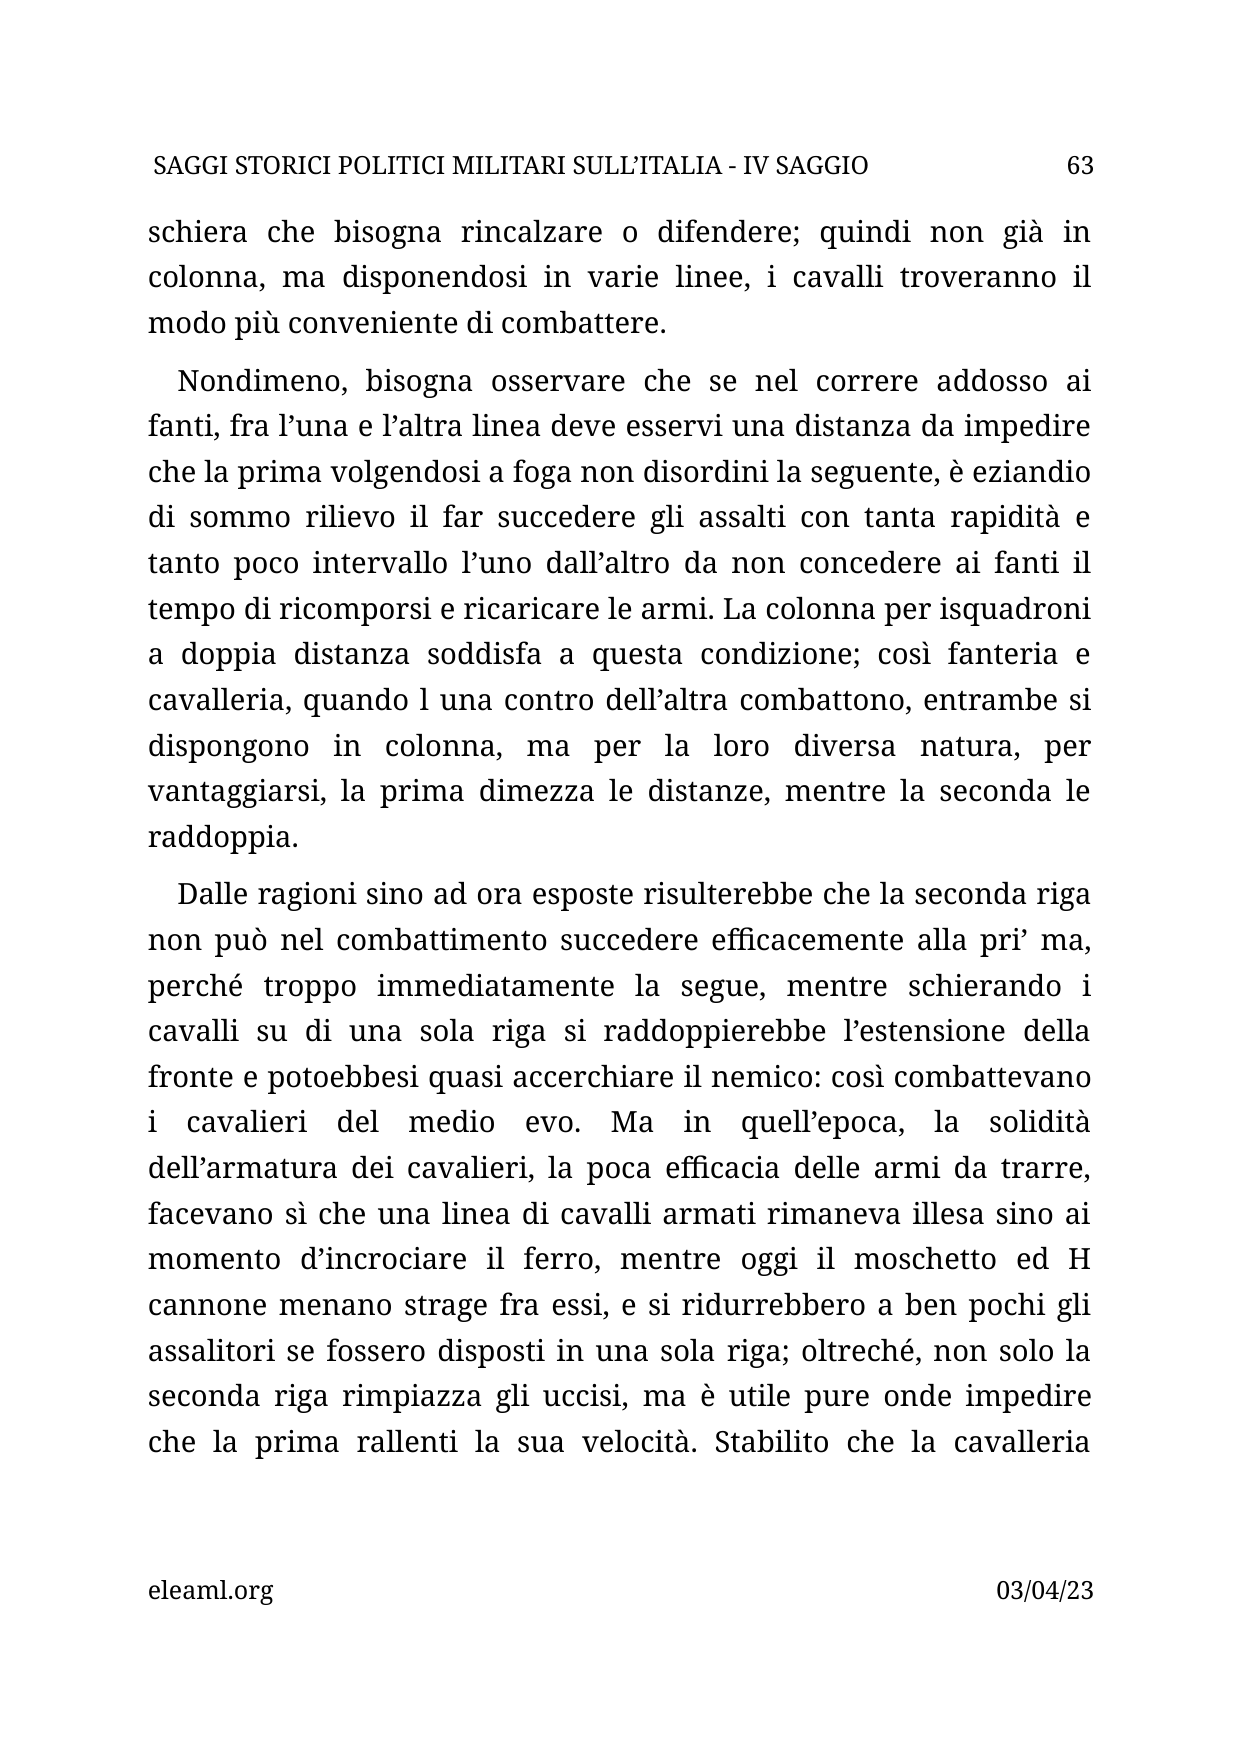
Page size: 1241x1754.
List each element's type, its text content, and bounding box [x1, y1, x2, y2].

text Dalle ragioni sino ad ora esposte risulterebbe che la seconda riga non può nel combattimento succedere efficacemente alla pri’ ma, perché troppo immediatamente la segue, mentre schierando i cavalli su di una sola riga si raddoppierebbe l’estensione della fronte e potoebbesi quasi accerchiare il nemico: così combattevano i cavalieri del medio evo. Ma in quell’epoca, la solidità dell’armatura dei cavalieri, la poca efficacia delle armi da trarre, facevano sì che una linea di cavalli armati rimaneva illesa sino ai momento d’incrociare il ferro, mentre oggi il moschetto ed H cannone menano strage fra essi, e si ridurrebbero a ben pochi gli assalitori se fossero disposti in una sola riga; oltreché, non solo la seconda riga rimpiazza gli uccisi, ma è utile pure onde impedire che la prima rallenti la sua velocità. Stabilito che la cavalleria [148, 874, 1093, 1461]
text schiera che bisogna rincalzare o difendere; quindi non già in colonna, ma disponendosi in varie linee, i cavalli troveranno il modo più conveniente di combattere. [148, 211, 1093, 342]
text Nondimeno, bisogna osservare che se nel correre addosso ai fanti, fra l’una e l’altra linea deve esservi una distanza da impedire che la prima volgendosi a foga non disordini la seguente, è eziandio di sommo rilievo il far succedere gli assalti con tanta rapidità e tanto poco intervallo l’uno dall’altro da non concedere ai fanti il tempo di ricomporsi e ricaricare le armi. La colonna per isquadroni a doppia distanza soddisfa a questa condizione; così fanteria e cavalleria, quando l una contro dell’altra combattono, entrambe si dispongono in colonna, ma per la loro diversa natura, per vantaggiarsi, la prima dimezza le distanze, mentre la seconda le raddoppia. [148, 360, 1093, 856]
